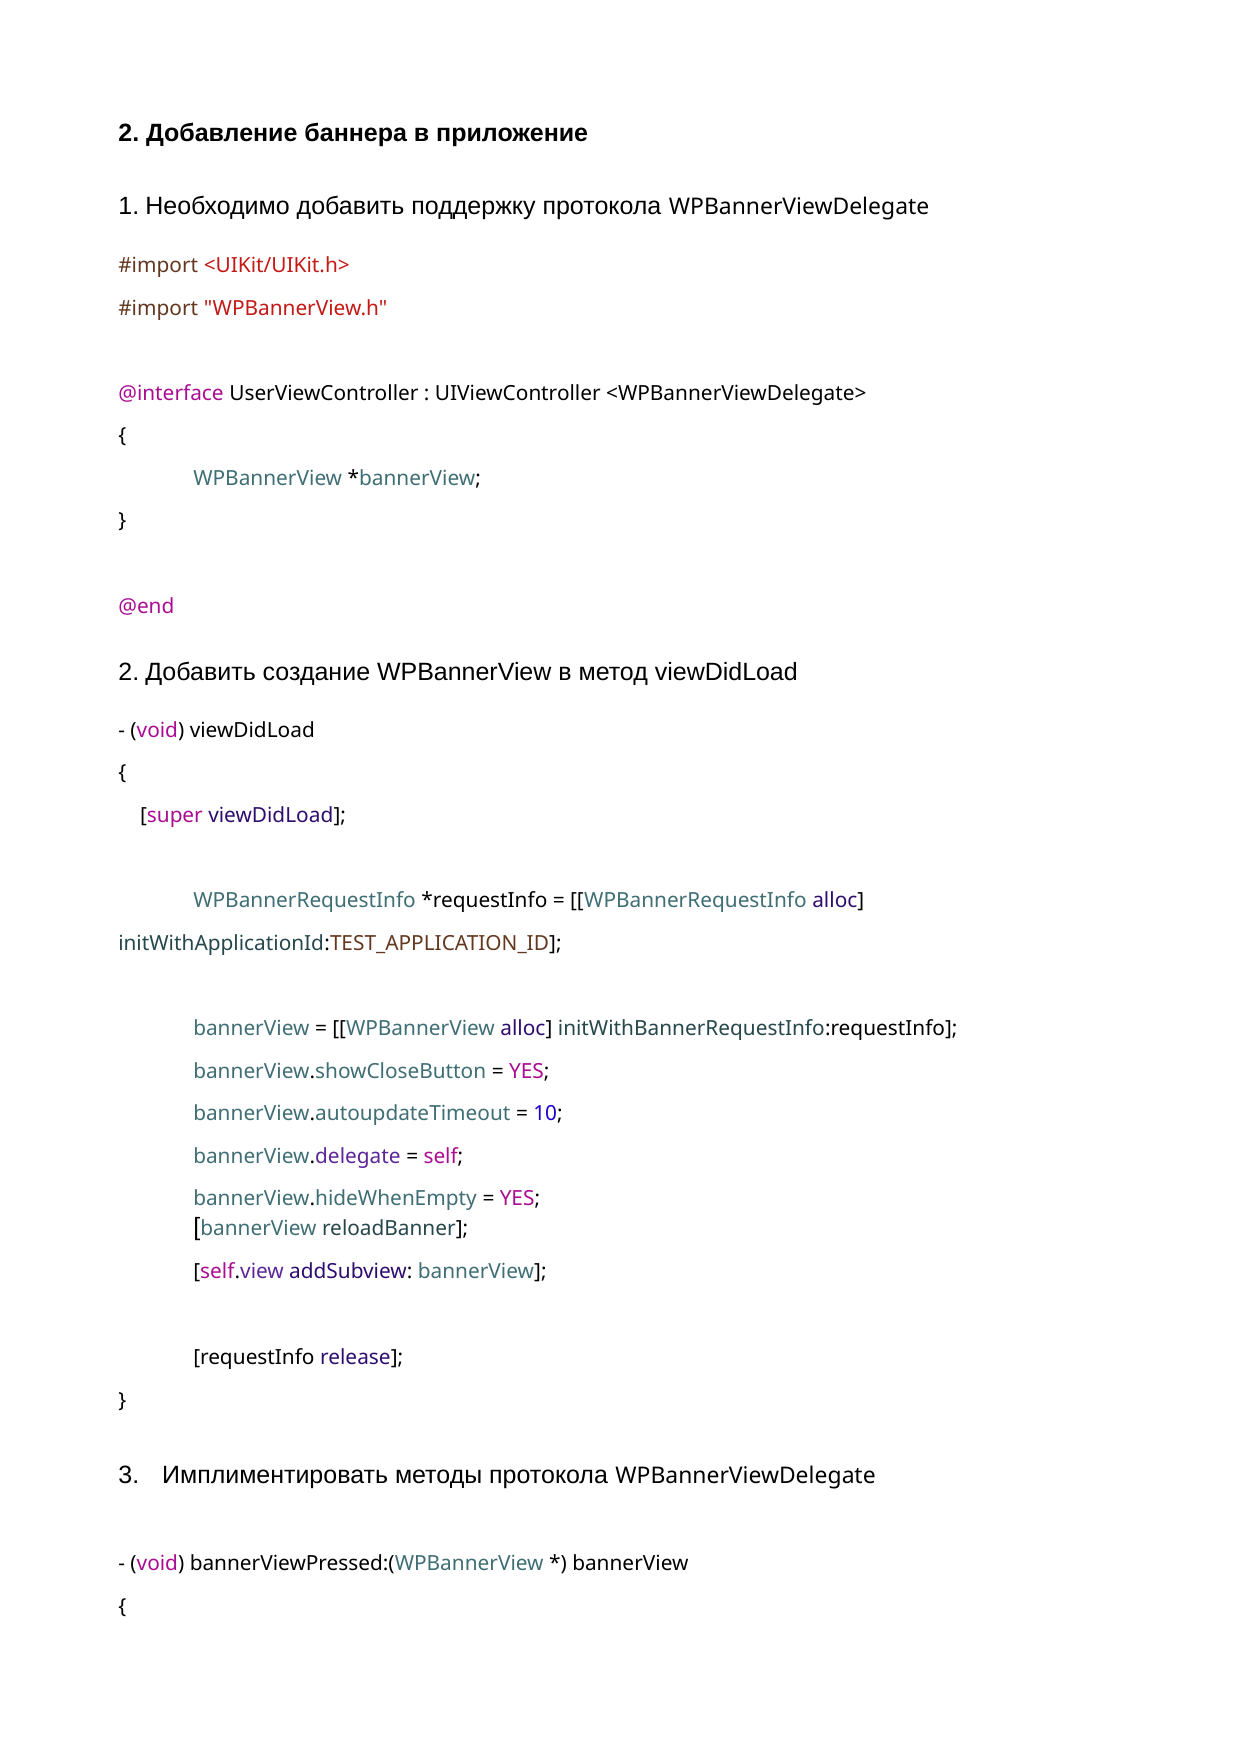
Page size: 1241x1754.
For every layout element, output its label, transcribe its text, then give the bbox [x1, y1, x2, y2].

text bannerView.hideWhenEmpty = YES; [118, 1183, 1122, 1212]
list Необходимо добавить поддержку протокола WPBannerViewDelegate [118, 190, 1122, 221]
text bannerView.delegate = self; [118, 1141, 1122, 1169]
text { [118, 757, 1122, 786]
text { [118, 420, 1122, 449]
list Имплиментировать методы протокола WPBannerViewDelegate [118, 1458, 1122, 1490]
text - (void) viewDidLoad [118, 715, 1122, 743]
text #import <UIKit/UIKit.h> [118, 250, 1122, 278]
text { [118, 1591, 1122, 1619]
subtitle 2. Добавление баннера в приложение [118, 118, 1122, 147]
text bannerView.showCloseButton = YES; [118, 1056, 1122, 1084]
text } [118, 1385, 1122, 1413]
text bannerView.autoupdateTimeout = 10; [118, 1098, 1122, 1127]
text @interface UserViewController : UIViewController <WPBannerViewDelegate> [118, 378, 1122, 406]
text @end [118, 591, 1122, 619]
text - (void) bannerViewPressed:(WPBannerView *) bannerView [118, 1548, 1122, 1577]
text [requestInfo release]; [118, 1342, 1122, 1371]
text [bannerView reloadBanner]; [118, 1212, 1122, 1242]
text WPBannerView *bannerView; [118, 463, 1122, 491]
list Добавить создание WPBannerView в метод viewDidLoad [118, 657, 1122, 686]
text #import "WPBannerView.h" [118, 293, 1122, 321]
text [super viewDidLoad]; [118, 800, 1122, 828]
text WPBannerRequestInfo *requestInfo = [[WPBannerRequestInfo alloc] initWithApplicationId:TEST_APPLICATION_ID]; [118, 885, 1122, 956]
text [self.view addSubview: bannerView]; [118, 1256, 1122, 1285]
text bannerView = [[WPBannerView alloc] initWithBannerRequestInfo:requestInfo]; [118, 1013, 1122, 1042]
text } [118, 506, 1122, 534]
